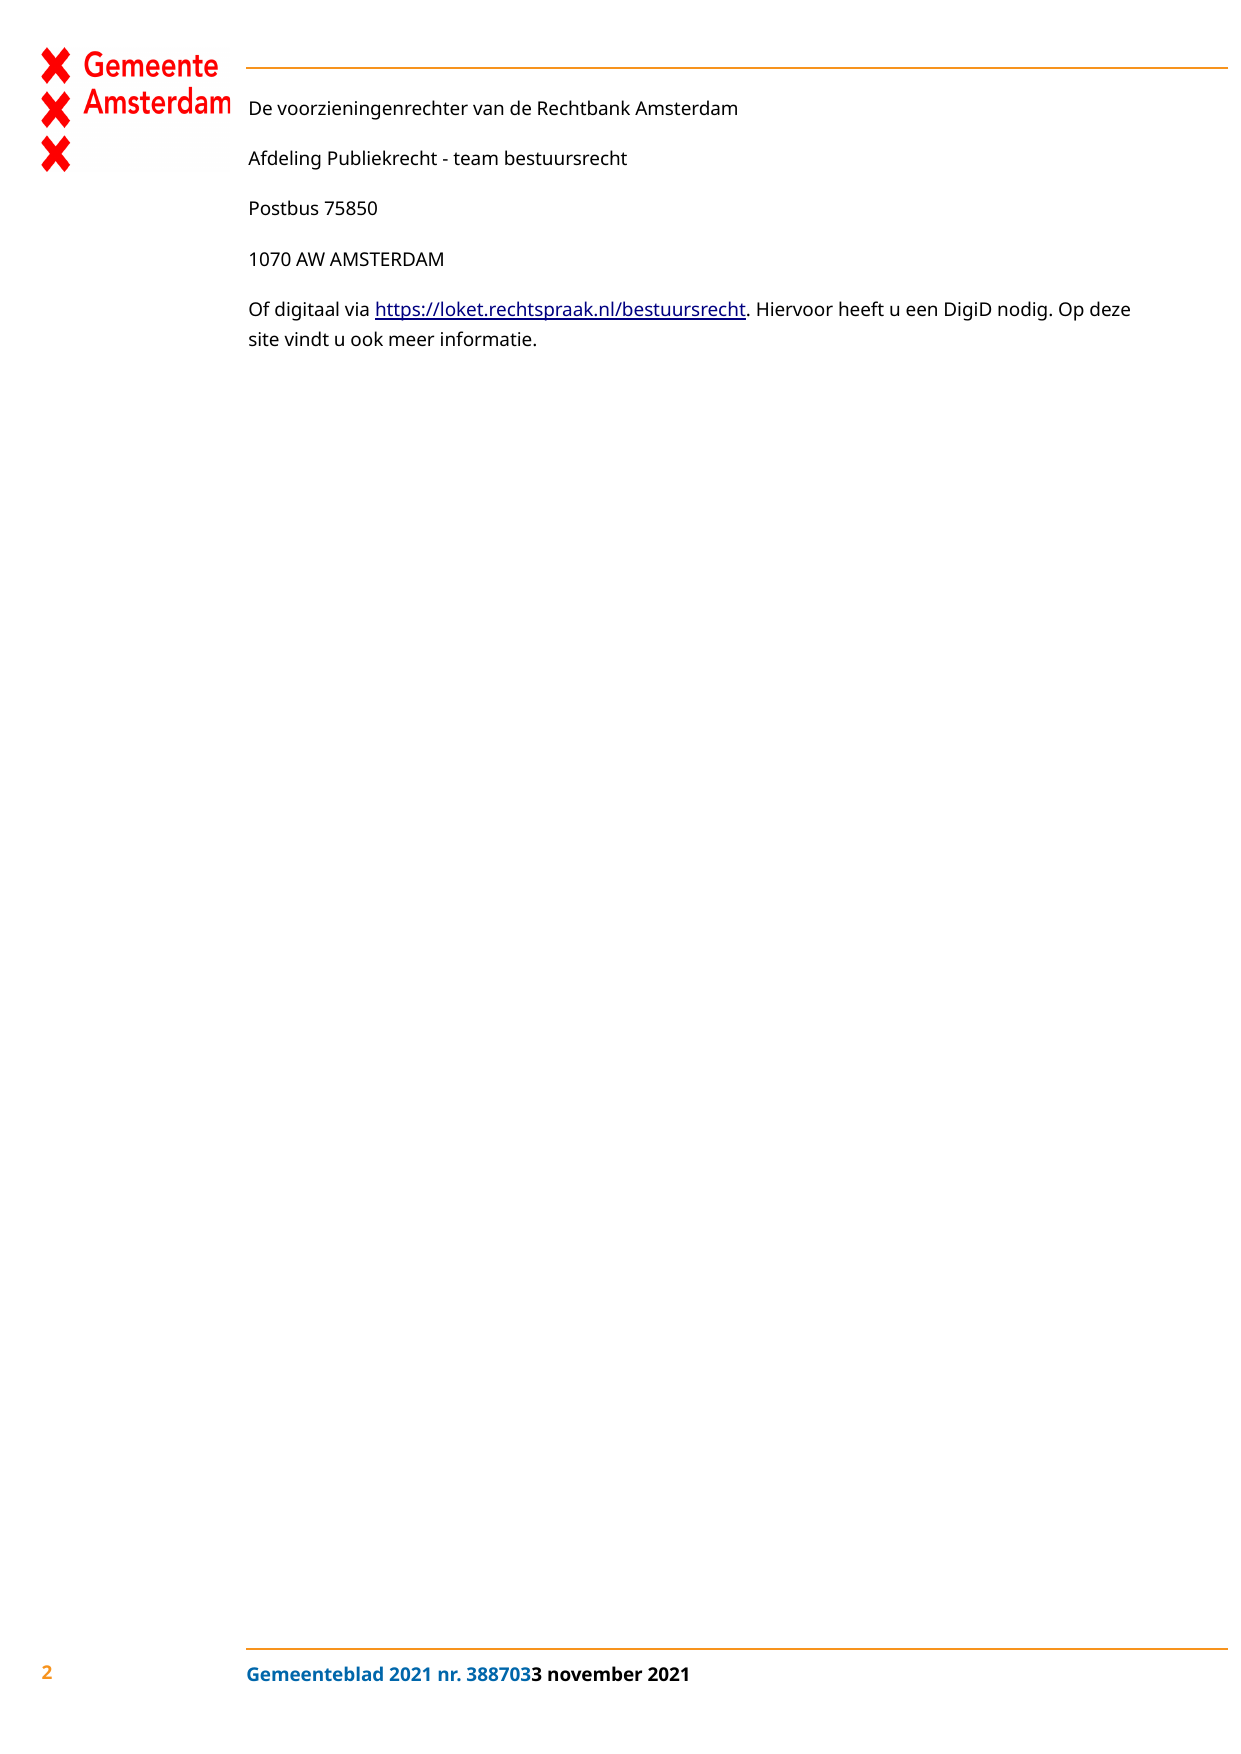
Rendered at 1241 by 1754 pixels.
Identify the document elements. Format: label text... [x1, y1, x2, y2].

text Postbus 75850 [248, 196, 1152, 221]
text Of digitaal via https://loket.rechtspraak.nl/bestuursrecht. Hiervoor heeft u een DigiD nodig. Op deze site vindt u ook meer informatie. [248, 296, 1152, 352]
text 1070 AW AMSTERDAM [248, 246, 1152, 272]
text Afdeling Publiekrecht - team bestuursrecht [248, 145, 1152, 171]
picture [41, 47, 231, 172]
text De voorzieningenrechter van de Rechtbank Amsterdam [248, 95, 1152, 121]
